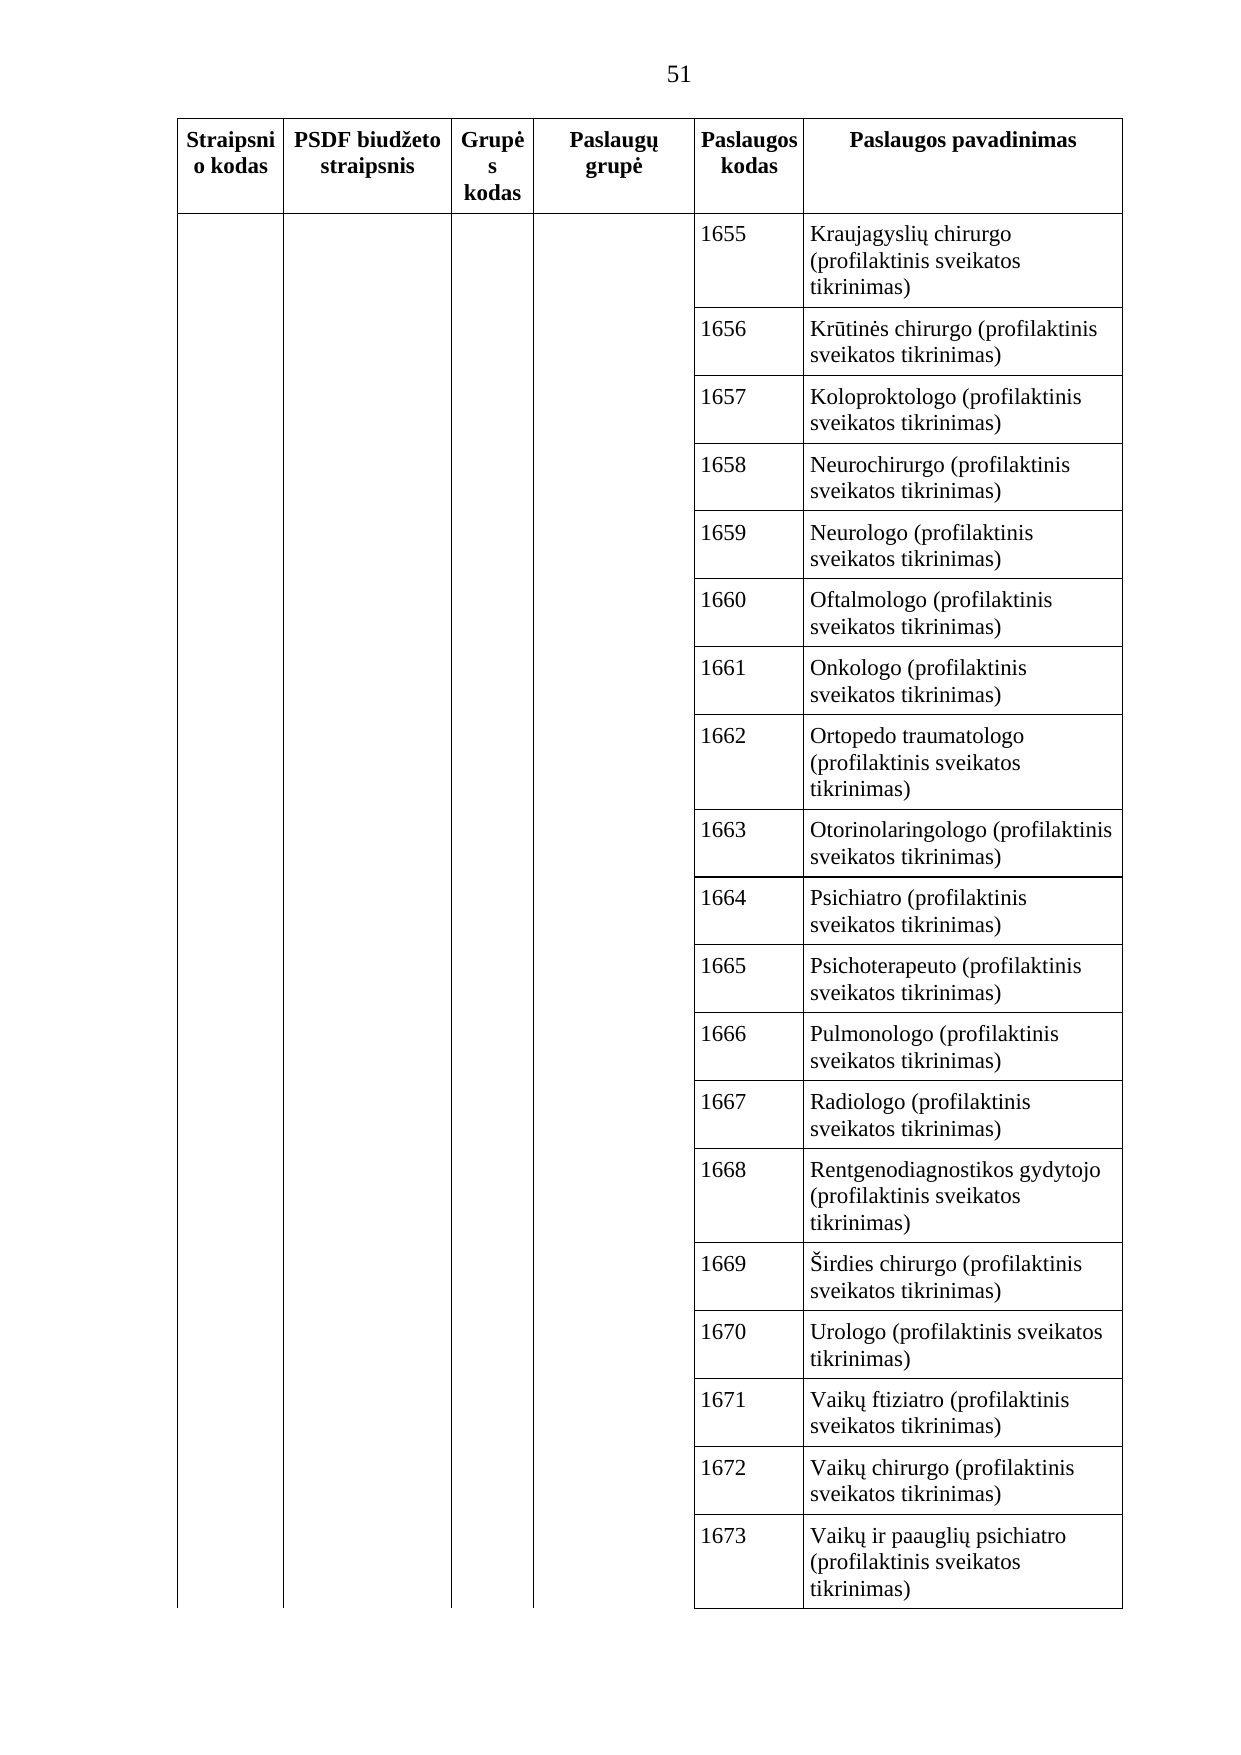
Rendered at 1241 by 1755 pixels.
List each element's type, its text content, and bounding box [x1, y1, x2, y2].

table_cell [178, 375, 283, 442]
table_cell [284, 214, 451, 307]
table_cell [534, 578, 694, 646]
table_cell [534, 1514, 694, 1608]
table_cell 1666 [695, 1013, 803, 1080]
table_cell [178, 214, 283, 307]
table_cell [284, 578, 451, 646]
table_cell [178, 443, 283, 510]
table_cell Kraujagyslių chirurgo (profilaktinis sveikatos tikrinimas) [804, 214, 1122, 307]
table_cell [452, 1310, 533, 1378]
table_cell [284, 1378, 451, 1446]
table_cell [452, 443, 533, 510]
table_cell 1671 [695, 1379, 803, 1446]
table_cell [178, 876, 283, 944]
table_cell 1668 [695, 1149, 803, 1242]
table_cell [452, 578, 533, 646]
table_cell [284, 1080, 451, 1148]
table_cell [284, 375, 451, 442]
table_cell [534, 714, 694, 808]
table_cell [534, 1446, 694, 1514]
table_cell 1662 [695, 715, 803, 808]
table_cell [178, 307, 283, 374]
table_header Straipsnio kodas [178, 119, 283, 212]
table_cell 1658 [695, 444, 803, 510]
table_header Paslaugos kodas [695, 119, 803, 212]
table_cell [534, 944, 694, 1012]
table_cell Pulmonologo (profilaktinis sveikatos tikrinimas) [804, 1013, 1122, 1080]
table_header PSDF biudžeto straipsnis [284, 119, 451, 212]
table_cell [284, 714, 451, 808]
table_cell Vaikų chirurgo (profilaktinis sveikatos tikrinimas) [804, 1447, 1122, 1514]
table_cell 1657 [695, 376, 803, 442]
table_cell Vaikų ftiziatro (profilaktinis sveikatos tikrinimas) [804, 1379, 1122, 1446]
table_cell [178, 1310, 283, 1378]
table_cell 1655 [695, 214, 803, 307]
table_cell [452, 944, 533, 1012]
table_cell [284, 1012, 451, 1080]
table_cell [452, 1148, 533, 1242]
table_cell Širdies chirurgo (profilaktinis sveikatos tikrinimas) [804, 1243, 1122, 1310]
table_cell 1659 [695, 511, 803, 578]
table_cell 1669 [695, 1243, 803, 1310]
table_cell [534, 1148, 694, 1242]
table_cell 1660 [695, 579, 803, 646]
table_cell Neurochirurgo (profilaktinis sveikatos tikrinimas) [804, 444, 1122, 510]
table_cell [178, 1012, 283, 1080]
table_cell [284, 1148, 451, 1242]
table_cell [178, 1378, 283, 1446]
table_cell [284, 510, 451, 578]
table_cell 1656 [695, 308, 803, 374]
table_cell [452, 510, 533, 578]
table_cell [534, 1378, 694, 1446]
table_cell [452, 1514, 533, 1608]
table_cell [284, 1514, 451, 1608]
table_cell [534, 375, 694, 442]
table_cell [534, 443, 694, 510]
table_cell [284, 876, 451, 944]
table_cell [452, 714, 533, 808]
table_cell [452, 1012, 533, 1080]
table_cell Otorinolaringologo (profilaktinis sveikatos tikrinimas) [804, 810, 1122, 876]
table_cell 1664 [695, 878, 803, 944]
table_cell 1665 [695, 945, 803, 1012]
table_cell Urologo (profilaktinis sveikatos tikrinimas) [804, 1311, 1122, 1378]
table_cell Koloproktologo (profilaktinis sveikatos tikrinimas) [804, 376, 1122, 442]
table_cell [452, 1242, 533, 1310]
table_cell Radiologo (profilaktinis sveikatos tikrinimas) [804, 1081, 1122, 1148]
table_cell [178, 510, 283, 578]
table_cell [534, 809, 694, 876]
table_cell Krūtinės chirurgo (profilaktinis sveikatos tikrinimas) [804, 308, 1122, 374]
table_cell Psichiatro (profilaktinis sveikatos tikrinimas) [804, 878, 1122, 944]
table_cell [534, 1310, 694, 1378]
table_cell [178, 578, 283, 646]
table_cell [534, 1012, 694, 1080]
table_cell [178, 809, 283, 876]
table_cell [534, 1242, 694, 1310]
table_cell [452, 1378, 533, 1446]
table_header Paslaugos pavadinimas [804, 119, 1122, 212]
table_cell [452, 1446, 533, 1514]
table_cell [284, 443, 451, 510]
table_cell [534, 214, 694, 307]
table_header Grupės kodas [452, 119, 533, 212]
table_cell [178, 1148, 283, 1242]
table_cell [452, 646, 533, 714]
table_header Paslaugų grupė [534, 119, 694, 212]
table_cell [178, 1242, 283, 1310]
table_cell [284, 1242, 451, 1310]
table_cell 1661 [695, 647, 803, 714]
table_cell [284, 1446, 451, 1514]
table_cell [284, 944, 451, 1012]
table_cell [534, 646, 694, 714]
table_cell [452, 307, 533, 374]
table_cell [452, 1080, 533, 1148]
table_cell [284, 307, 451, 374]
table_cell [178, 1514, 283, 1608]
table_cell Psichoterapeuto (profilaktinis sveikatos tikrinimas) [804, 945, 1122, 1012]
table_cell [178, 944, 283, 1012]
table_cell [534, 876, 694, 944]
table_cell [452, 809, 533, 876]
table_cell 1663 [695, 810, 803, 876]
table_cell [452, 876, 533, 944]
table_cell [452, 375, 533, 442]
table_cell [178, 1080, 283, 1148]
table_cell 1673 [695, 1515, 803, 1608]
table_cell [534, 1080, 694, 1148]
table_cell Neurologo (profilaktinis sveikatos tikrinimas) [804, 511, 1122, 578]
table_cell Vaikų ir paauglių psichiatro (profilaktinis sveikatos tikrinimas) [804, 1515, 1122, 1608]
table_cell [284, 1310, 451, 1378]
table_cell Ortopedo traumatologo (profilaktinis sveikatos tikrinimas) [804, 715, 1122, 808]
table_cell [534, 307, 694, 374]
table_cell 1667 [695, 1081, 803, 1148]
table_cell Oftalmologo (profilaktinis sveikatos tikrinimas) [804, 579, 1122, 646]
table_cell [178, 714, 283, 808]
table_cell Rentgenodiagnostikos gydytojo (profilaktinis sveikatos tikrinimas) [804, 1149, 1122, 1242]
table_cell [178, 646, 283, 714]
table_cell Onkologo (profilaktinis sveikatos tikrinimas) [804, 647, 1122, 714]
table_cell 1670 [695, 1311, 803, 1378]
table_cell [284, 646, 451, 714]
table_cell [178, 1446, 283, 1514]
table_cell [534, 510, 694, 578]
table_cell 1672 [695, 1447, 803, 1514]
table_cell [284, 809, 451, 876]
table_cell [452, 214, 533, 307]
